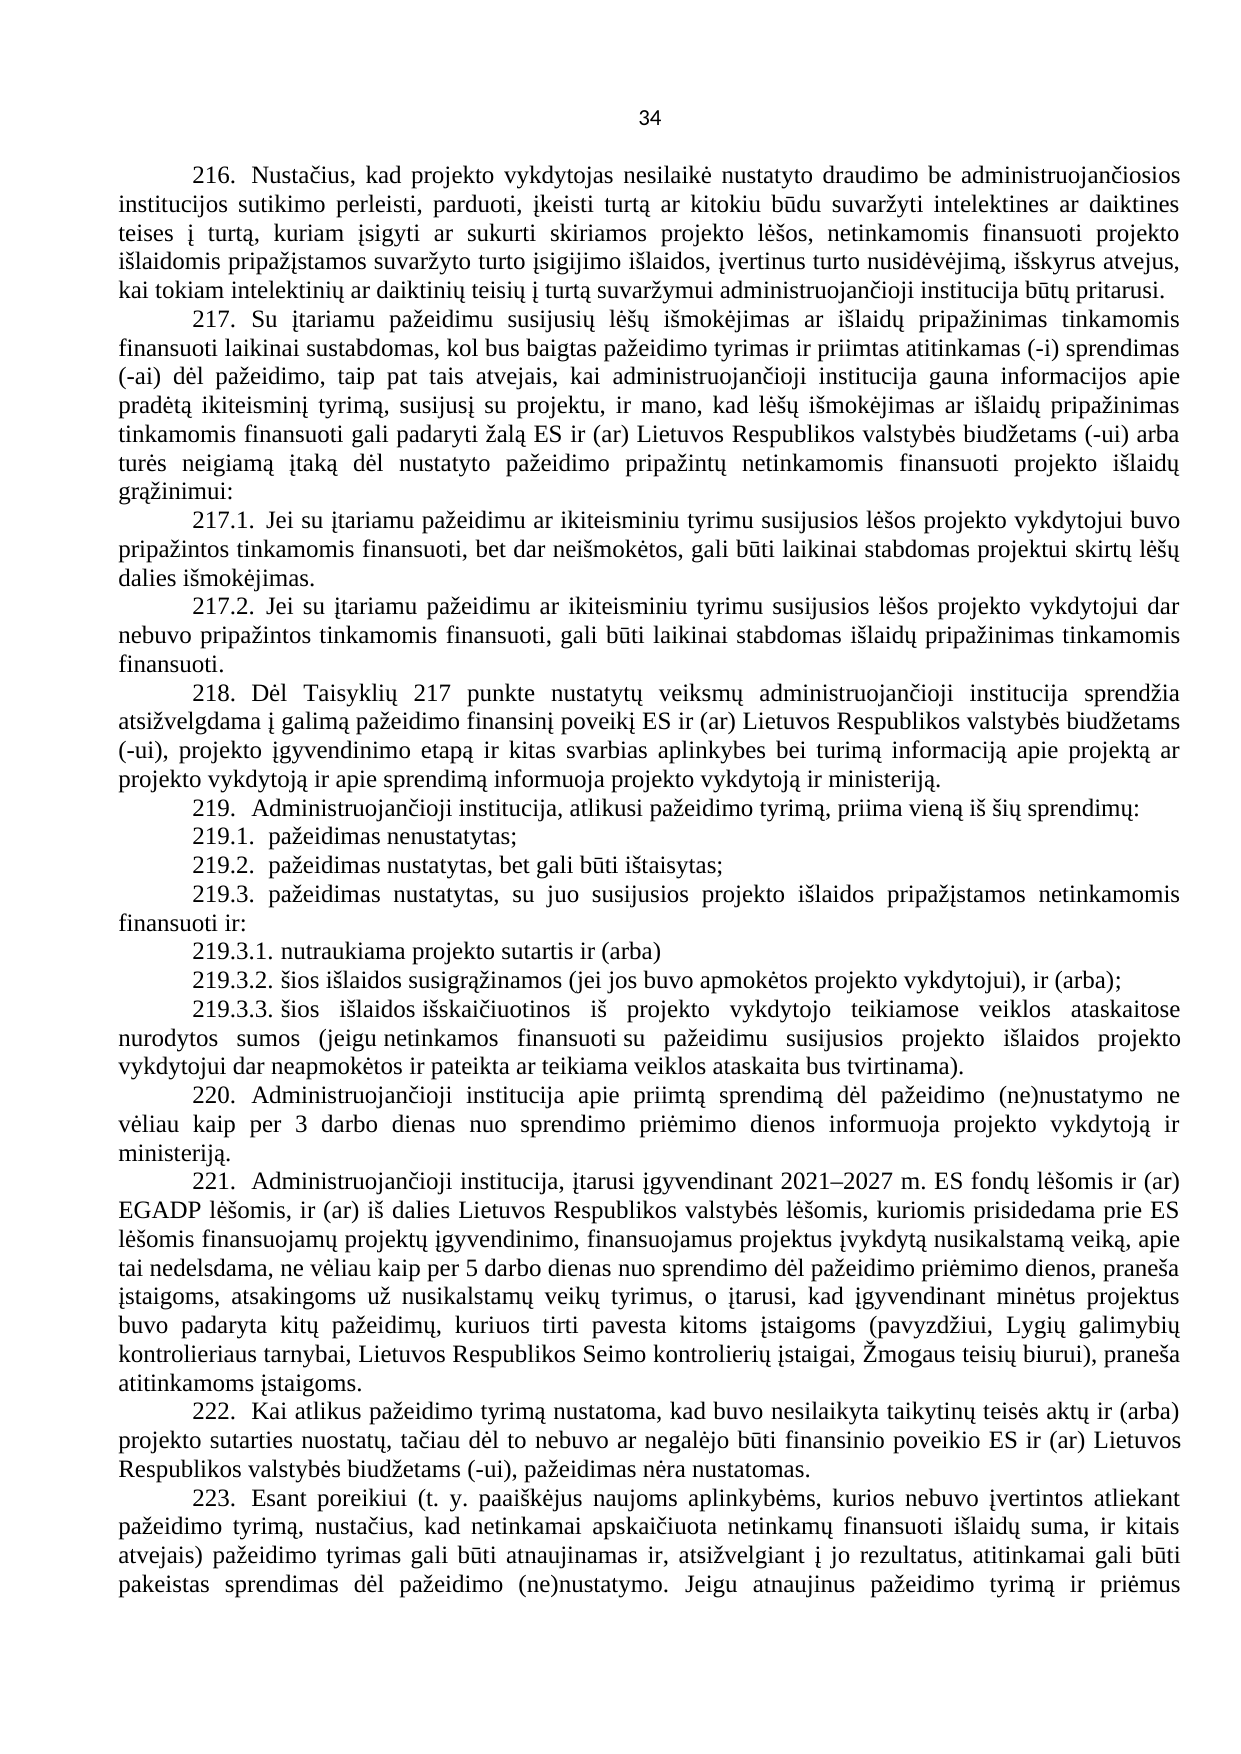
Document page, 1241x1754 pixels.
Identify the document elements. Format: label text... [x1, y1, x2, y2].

text 223. Esant poreikiui (t. y. paaiškėjus naujoms aplinkybėms, kurios nebuvo įvertintos atliekant pažeidimo tyrimą, nustačius, kad netinkamai apskaičiuota netinkamų finansuoti išlaidų suma, ir kitais atvejais) pažeidimo tyrimas gali būti atnaujinamas ir, atsižvelgiant į jo rezultatus, atitinkamai gali būti pakeistas sprendimas dėl pažeidimo (ne)nustatymo. Jeigu atnaujinus pažeidimo tyrimą ir priėmus [118, 1483, 1181, 1598]
text 217.2. Jei su įtariamu pažeidimu ar ikiteisminiu tyrimu susijusios lėšos projekto vykdytojui dar nebuvo pripažintos tinkamomis finansuoti, gali būti laikinai stabdomas išlaidų pripažinimas tinkamomis finansuoti. [118, 591, 1181, 678]
text 222. Kai atlikus pažeidimo tyrimą nustatoma, kad buvo nesilaikyta taikytinų teisės aktų ir (arba) projekto sutarties nuostatų, tačiau dėl to nebuvo ar negalėjo būti finansinio poveikio ES ir (ar) Lietuvos Respublikos valstybės biudžetams (-ui), pažeidimas nėra nustatomas. [118, 1396, 1181, 1483]
text 219.3. pažeidimas nustatytas, su juo susijusios projekto išlaidos pripažįstamos netinkamomis finansuoti ir: [118, 879, 1181, 936]
text 219.2. pažeidimas nustatytas, bet gali būti ištaisytas; [118, 850, 1181, 879]
text 217.1. Jei su įtariamu pažeidimu ar ikiteisminiu tyrimu susijusios lėšos projekto vykdytojui buvo pripažintos tinkamomis finansuoti, bet dar neišmokėtos, gali būti laikinai stabdomas projektui skirtų lėšų dalies išmokėjimas. [118, 505, 1181, 591]
text 218. Dėl Taisyklių 217 punkte nustatytų veiksmų administruojančioji institucija sprendžia atsižvelgdama į galimą pažeidimo finansinį poveikį ES ir (ar) Lietuvos Respublikos valstybės biudžetams (-ui), projekto įgyvendinimo etapą ir kitas svarbias aplinkybes bei turimą informaciją apie projektą ar projekto vykdytoją ir apie sprendimą informuoja projekto vykdytoją ir ministeriją. [118, 678, 1181, 793]
text 219.3.2. šios išlaidos susigrąžinamos (jei jos buvo apmokėtos projekto vykdytojui), ir (arba); [118, 965, 1181, 994]
text 219.3.3. šios išlaidos išskaičiuotinos iš projekto vykdytojo teikiamose veiklos ataskaitose nurodytos sumos (jeigu netinkamos finansuoti su pažeidimu susijusios projekto išlaidos projekto vykdytojui dar neapmokėtos ir pateikta ar teikiama veiklos ataskaita bus tvirtinama). [118, 994, 1181, 1080]
text 217. Su įtariamu pažeidimu susijusių lėšų išmokėjimas ar išlaidų pripažinimas tinkamomis finansuoti laikinai sustabdomas, kol bus baigtas pažeidimo tyrimas ir priimtas atitinkamas (-i) sprendimas (-ai) dėl pažeidimo, taip pat tais atvejais, kai administruojančioji institucija gauna informacijos apie pradėtą ikiteisminį tyrimą, susijusį su projektu, ir mano, kad lėšų išmokėjimas ar išlaidų pripažinimas tinkamomis finansuoti gali padaryti žalą ES ir (ar) Lietuvos Respublikos valstybės biudžetams (-ui) arba turės neigiamą įtaką dėl nustatyto pažeidimo pripažintų netinkamomis finansuoti projekto išlaidų grąžinimui: [118, 304, 1181, 505]
text 221. Administruojančioji institucija, įtarusi įgyvendinant 2021–2027 m. ES fondų lėšomis ir (ar) EGADP lėšomis, ir (ar) iš dalies Lietuvos Respublikos valstybės lėšomis, kuriomis prisidedama prie ES lėšomis finansuojamų projektų įgyvendinimo, finansuojamus projektus įvykdytą nusikalstamą veiką, apie tai nedelsdama, ne vėliau kaip per 5 darbo dienas nuo sprendimo dėl pažeidimo priėmimo dienos, praneša įstaigoms, atsakingoms už nusikalstamų veikų tyrimus, o įtarusi, kad įgyvendinant minėtus projektus buvo padaryta kitų pažeidimų, kuriuos tirti pavesta kitoms įstaigoms (pavyzdžiui, Lygių galimybių kontrolieriaus tarnybai, Lietuvos Respublikos Seimo kontrolierių įstaigai, Žmogaus teisių biurui), praneša atitinkamoms įstaigoms. [118, 1166, 1181, 1396]
text 219. Administruojančioji institucija, atlikusi pažeidimo tyrimą, priima vieną iš šių sprendimų: [118, 793, 1181, 821]
text 219.3.1. nutraukiama projekto sutartis ir (arba) [118, 936, 1181, 965]
text 216. Nustačius, kad projekto vykdytojas nesilaikė nustatyto draudimo be administruojančiosios institucijos sutikimo perleisti, parduoti, įkeisti turtą ar kitokiu būdu suvaržyti intelektines ar daiktines teises į turtą, kuriam įsigyti ar sukurti skiriamos projekto lėšos, netinkamomis finansuoti projekto išlaidomis pripažįstamos suvaržyto turto įsigijimo išlaidos, įvertinus turto nusidėvėjimą, išskyrus atvejus, kai tokiam intelektinių ar daiktinių teisių į turtą suvaržymui administruojančioji institucija būtų pritarusi. [118, 160, 1181, 304]
text 219.1. pažeidimas nenustatytas; [118, 821, 1181, 850]
text 220. Administruojančioji institucija apie priimtą sprendimą dėl pažeidimo (ne)nustatymo ne vėliau kaip per 3 darbo dienas nuo sprendimo priėmimo dienos informuoja projekto vykdytoją ir ministeriją. [118, 1080, 1181, 1166]
